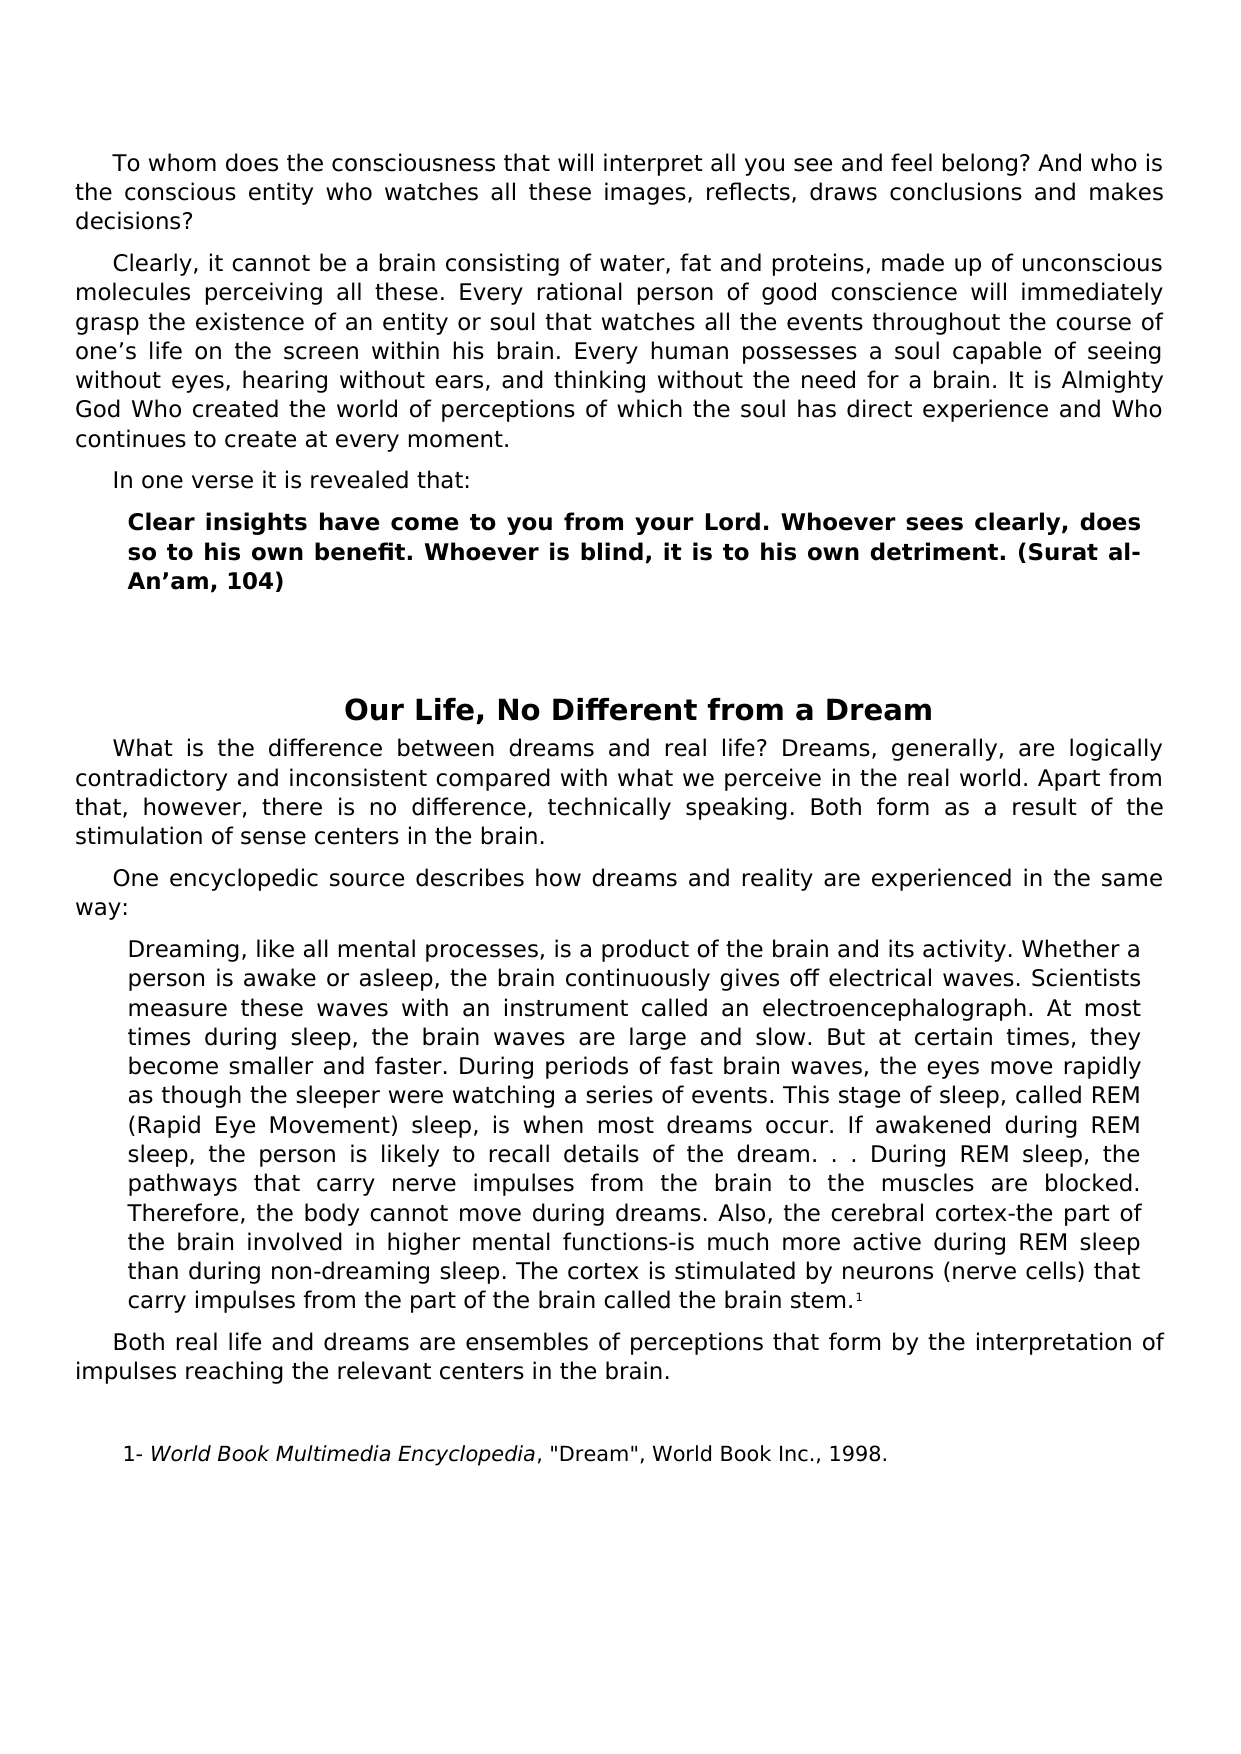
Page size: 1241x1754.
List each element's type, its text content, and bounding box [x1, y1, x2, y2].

text Clear insights have come to you from your Lord. Whoever sees clearly, does so to his own benefit. Whoever is blind, it is to his own detriment. (Surat al-An’am, 104) [127, 509, 1143, 595]
text To whom does the consciousness that will interpret all you see and feel belong? And who is the conscious entity who watches all these images, reflects, draws conclusions and makes decisions? [75, 150, 1165, 235]
text Clearly, it cannot be a brain consisting of water, fat and proteins, made up of unconscious molecules perceiving all these. Every rational person of good conscience will immediately grasp the existence of an entity or soul that watches all the events throughout the course of one’s life on the screen within his brain. Every human possesses a soul capable of seeing without eyes, hearing without ears, and thinking without the need for a brain. It is Almighty God Who created the world of perceptions of which the soul has direct experience and Who continues to create at every moment. [75, 250, 1165, 453]
subtitle Our Life, No Different from a Dream [112, 693, 1165, 727]
text What is the difference between dreams and real life? Dreams, generally, are logically contradictory and inconsistent compared with what we perceive in the real world. Apart from that, however, there is no difference, technically speaking. Both form as a result of the stimulation of sense centers in the brain. [75, 736, 1165, 850]
text In one verse it is revealed that: [75, 468, 1165, 494]
text Both real life and dreams are ensembles of perceptions that form by the interpretation of impulses reaching the relevant centers in the brain. [75, 1329, 1165, 1385]
text 1- World Book Multimedia Encyclopedia, "Dream", World Book Inc., 1998. [122, 1442, 1165, 1466]
text Dreaming, like all mental processes, is a product of the brain and its activity. Whether a person is awake or asleep, the brain continuously gives off electrical waves. Scientists measure these waves with an instrument called an electroencephalograph. At most times during sleep, the brain waves are large and slow. But at certain times, they become smaller and faster. During periods of fast brain waves, the eyes move rapidly as though the sleeper were watching a series of events. This stage of sleep, called REM (Rapid Eye Movement) sleep, is when most dreams occur. If awakened during REM sleep, the person is likely to recall details of the dream. . . During REM sleep, the pathways that carry nerve impulses from the brain to the muscles are blocked. Therefore, the body cannot move during dreams. Also, the cerebral cortex-the part of the brain involved in higher mental functions-is much more active during REM sleep than during non-dreaming sleep. The cortex is stimulated by neurons (nerve cells) that carry impulses from the part of the brain called the brain stem.1 [127, 936, 1143, 1314]
text One encyclopedic source describes how dreams and reality are experienced in the same way: [75, 865, 1165, 921]
